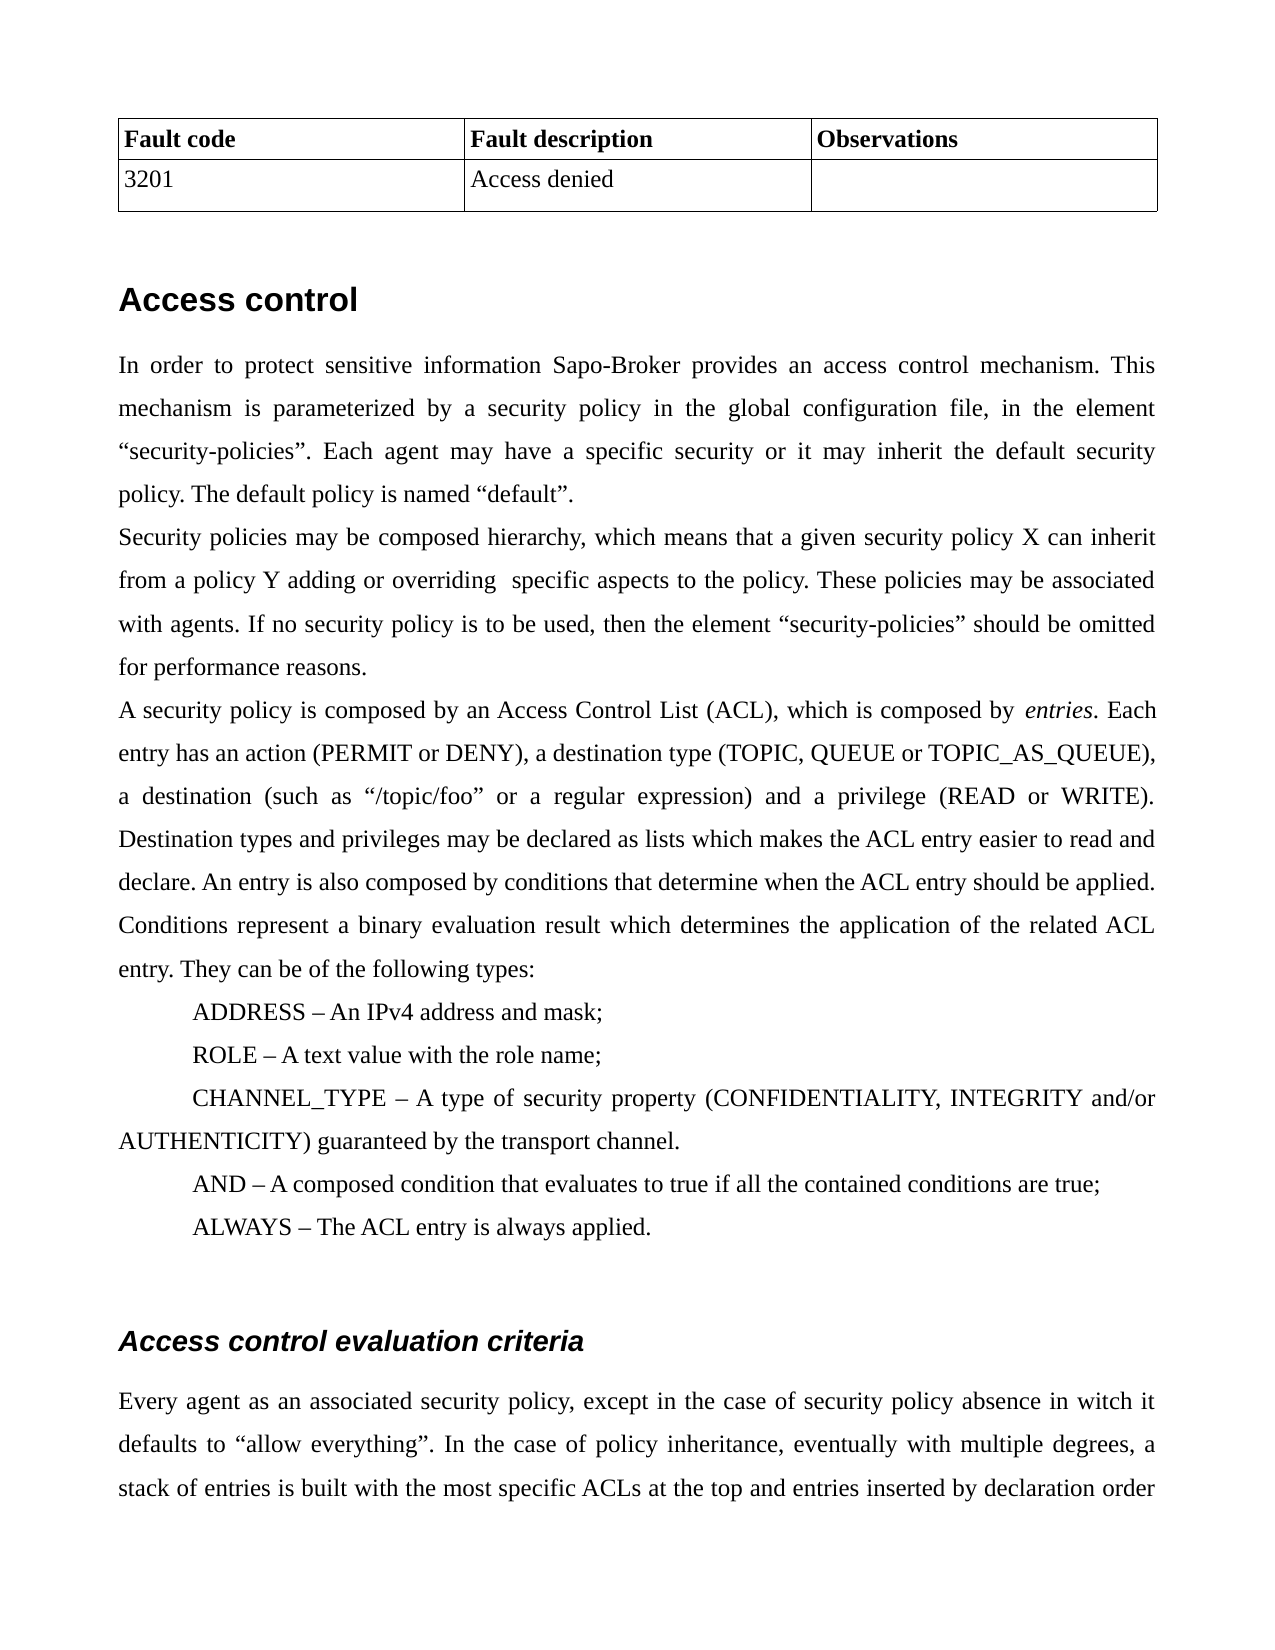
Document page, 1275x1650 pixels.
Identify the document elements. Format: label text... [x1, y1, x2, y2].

table_header Observations [812, 119, 1157, 158]
text In order to protect sensitive information Sapo-Broker provides an access control mechanism. This mechanism is parameterized by a security policy in the global configuration file, in the element “security-policies”. Each agent may have a specific security or it may inherit the default security policy. The default policy is named “default”. [118, 350, 1157, 508]
table_cell 3201 [119, 160, 464, 211]
text Every agent as an associated security policy, except in the case of security policy absence in witch it defaults to “allow everything”. In the case of policy inheritance, eventually with multiple degrees, a stack of entries is built with the most specific ACLs at the top and entries inserted by declaration order [118, 1386, 1157, 1501]
table_cell Access denied [465, 160, 811, 211]
table_cell [812, 160, 1157, 211]
text AND – A composed condition that evaluates to true if all the contained conditions are true; [118, 1169, 1157, 1198]
text ROLE – A text value with the role name; [118, 1040, 1157, 1069]
text Security policies may be composed hierarchy, which means that a given security policy X can inherit from a policy Y adding or overriding specific aspects to the policy. These policies may be associated with agents. If no security policy is to be used, then the element “security-policies” should be omitted for performance reasons. [118, 522, 1157, 681]
text CHANNEL_TYPE – A type of security property (CONFIDENTIALITY, INTEGRITY and/or AUTHENTICITY) guaranteed by the transport channel. [118, 1083, 1157, 1155]
text A security policy is composed by an Access Control List (ACL), which is composed by entries. Each entry has an action (PERMIT or DENY), a destination type (TOPIC, QUEUE or TOPIC_AS_QUEUE), a destination (such as “/topic/foo” or a regular expression) and a privilege (READ or WRITE). Destination types and privileges may be declared as lists which makes the ACL entry easier to read and declare. An entry is also composed by conditions that determine when the ACL entry should be applied. Conditions represent a binary evaluation result which determines the application of the related ACL entry. They can be of the following types: [118, 695, 1157, 982]
table_header Fault code [119, 119, 464, 158]
subtitle Access control [118, 279, 1157, 318]
table_header Fault description [465, 119, 811, 158]
subtitle Access control evaluation criteria [118, 1324, 1157, 1357]
text ADDRESS – An IPv4 address and mask; [118, 997, 1157, 1026]
text ALWAYS – The ACL entry is always applied. [118, 1212, 1157, 1241]
